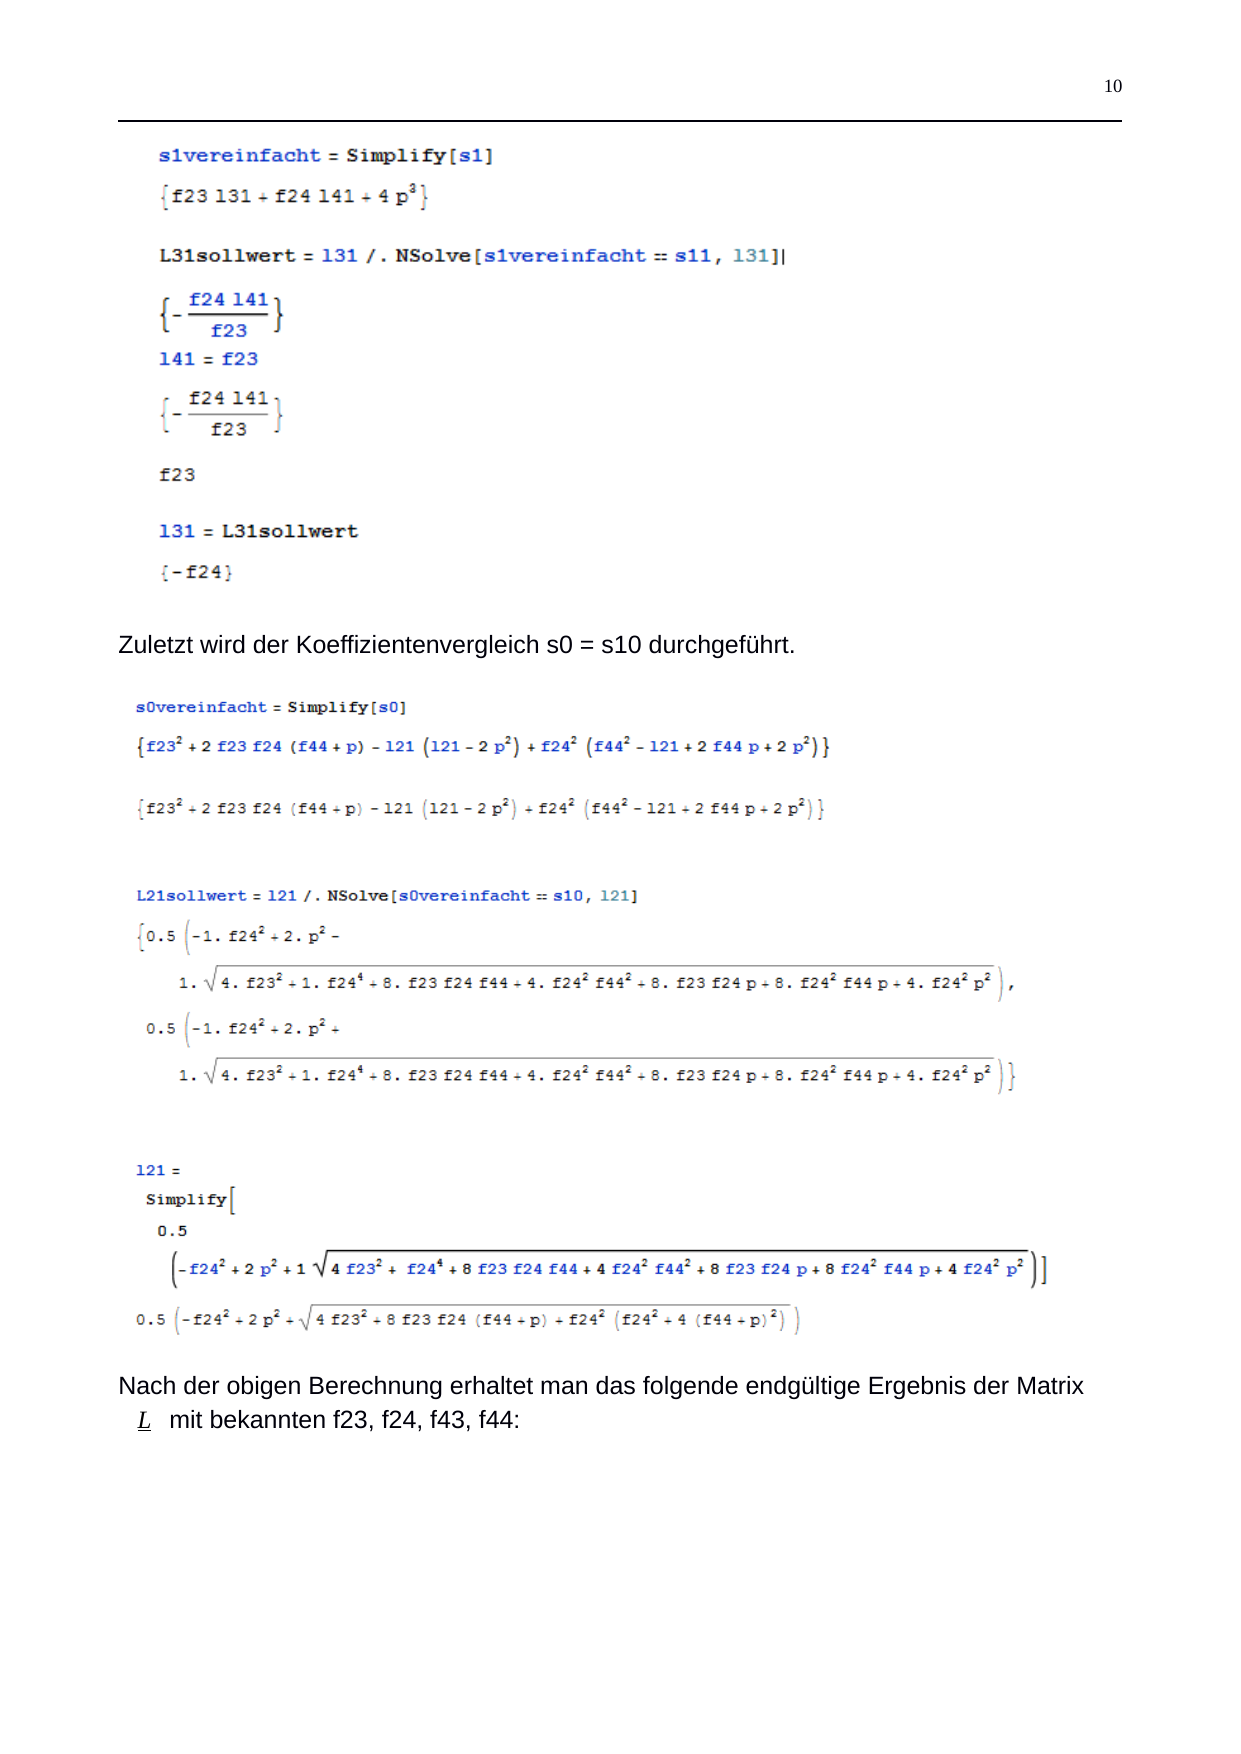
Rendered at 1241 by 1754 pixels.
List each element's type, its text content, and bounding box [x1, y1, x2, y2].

picture [118, 122, 986, 608]
text Zuletzt wird der Koeffizientenvergleich s0 = s10 durchgeführt. [118, 629, 1122, 658]
text Nach der obigen Berechnung erhaltet man das folgende endgültige Ergebnis der Matrixmit bekannten f23, f24, f43, f44: [118, 1371, 1122, 1434]
picture [118, 678, 1064, 1350]
